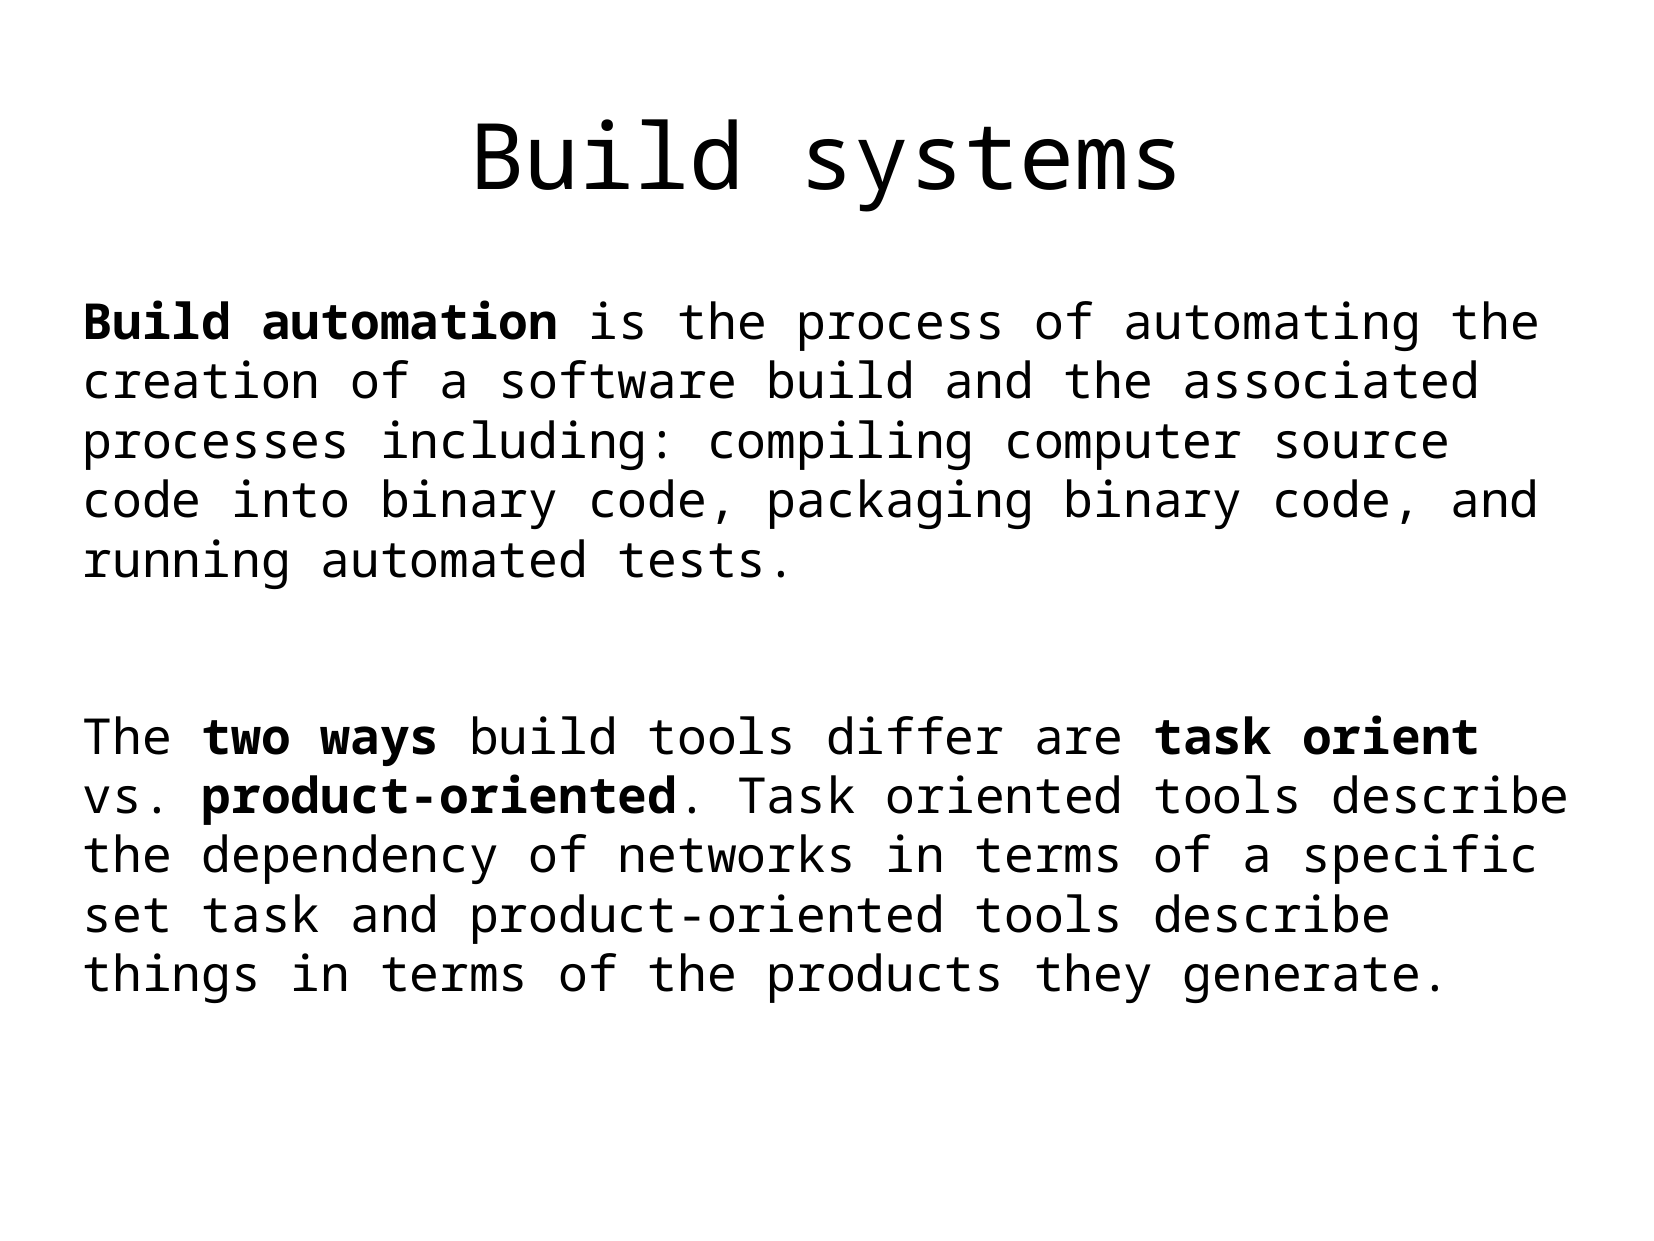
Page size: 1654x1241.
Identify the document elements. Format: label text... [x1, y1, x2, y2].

title Build systems [82, 49, 1571, 257]
list Build automation is the process of automating the creation of a software build and the associated processes including: compiling computer source code into binary code, packaging binary code, and running automated tests. The two ways build tools differ are task orient vs. product-oriented. Task oriented tools describe the dependency of networks in terms of a specific set task and product-oriented tools describe things in terms of the products they generate. [82, 290, 1571, 1010]
